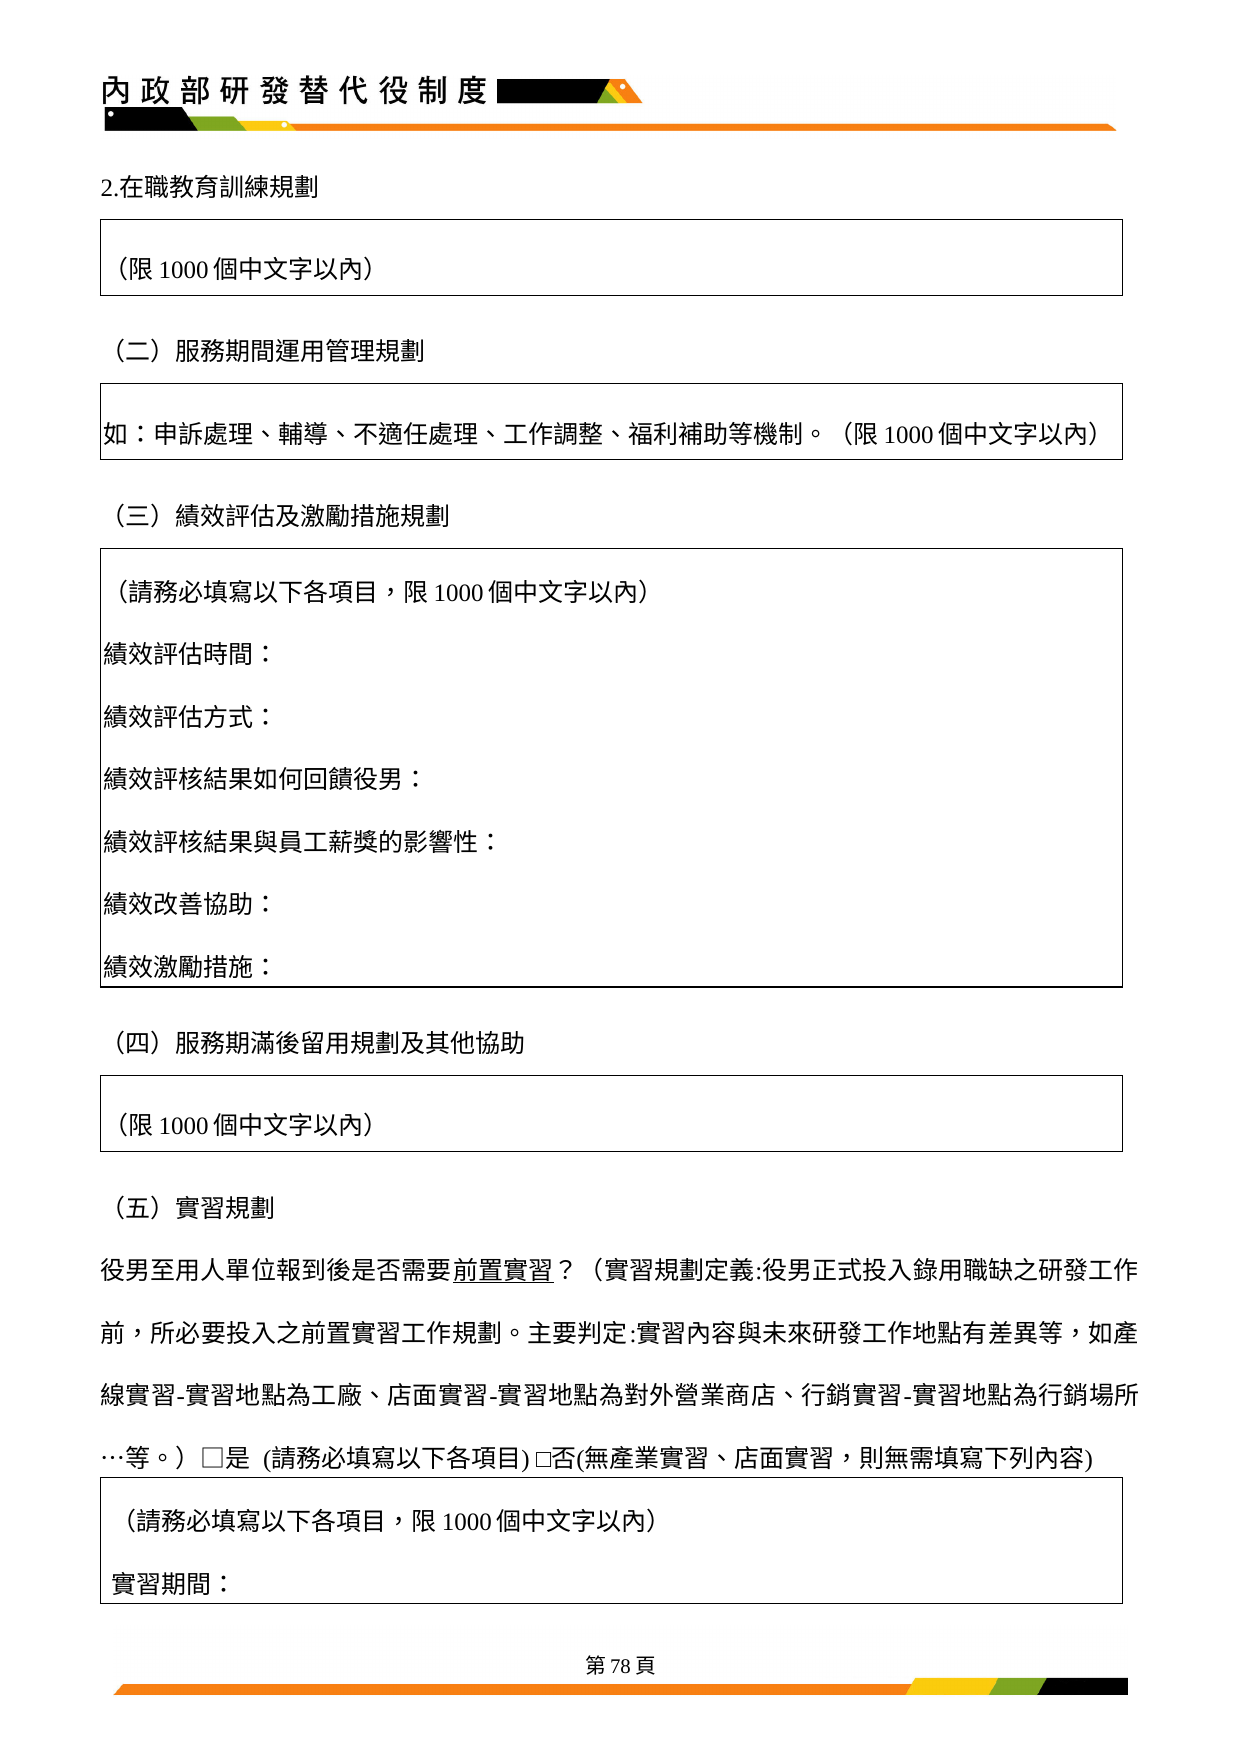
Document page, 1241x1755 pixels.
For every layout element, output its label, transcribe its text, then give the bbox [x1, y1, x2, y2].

text （四）服務期滿後留用規劃及其他協助 [100, 1000, 1140, 1062]
table_header 如：申訴處理、輔導、不適任處理、工作調整、福利補助等機制。（限1000個中文字以內） [101, 384, 1122, 459]
text 2.在職教育訓練規劃 [100, 144, 1140, 206]
text 役男至用人單位報到後是否需要前置實習？（實習規劃定義:役男正式投入錄用職缺之研發工作前，所必要投入之前置實習工作規劃。主要判定:實習內容與未來研發工作地點有差異等，如產線實習-實習地點為工廠、店面實習-實習地點為對外營業商店、行銷實習-實習地點為行銷場所…等。）□是 (請務必填寫以下各項目) □否(無產業實習、店面實習，則無需填寫下列內容) [100, 1227, 1140, 1477]
table_header （限1000個中文字以內） [101, 220, 1122, 295]
table_header （請務必填寫以下各項目，限1000個中文字以內） 實習期間： [101, 1478, 1122, 1603]
table_header （限1000個中文字以內） [101, 1076, 1122, 1151]
text （五）實習規劃 [100, 1164, 1140, 1227]
text （三）績效評估及激勵措施規劃 [100, 473, 1140, 535]
text （二）服務期間運用管理規劃 [100, 308, 1140, 371]
table_header （請務必填寫以下各項目，限1000個中文字以內） 績效評估時間： 績效評估方式： 績效評核結果如何回饋役男： 績效評核結果與員工薪獎的影響性： 績效改善協助： 績效激勵措施： [101, 549, 1122, 986]
